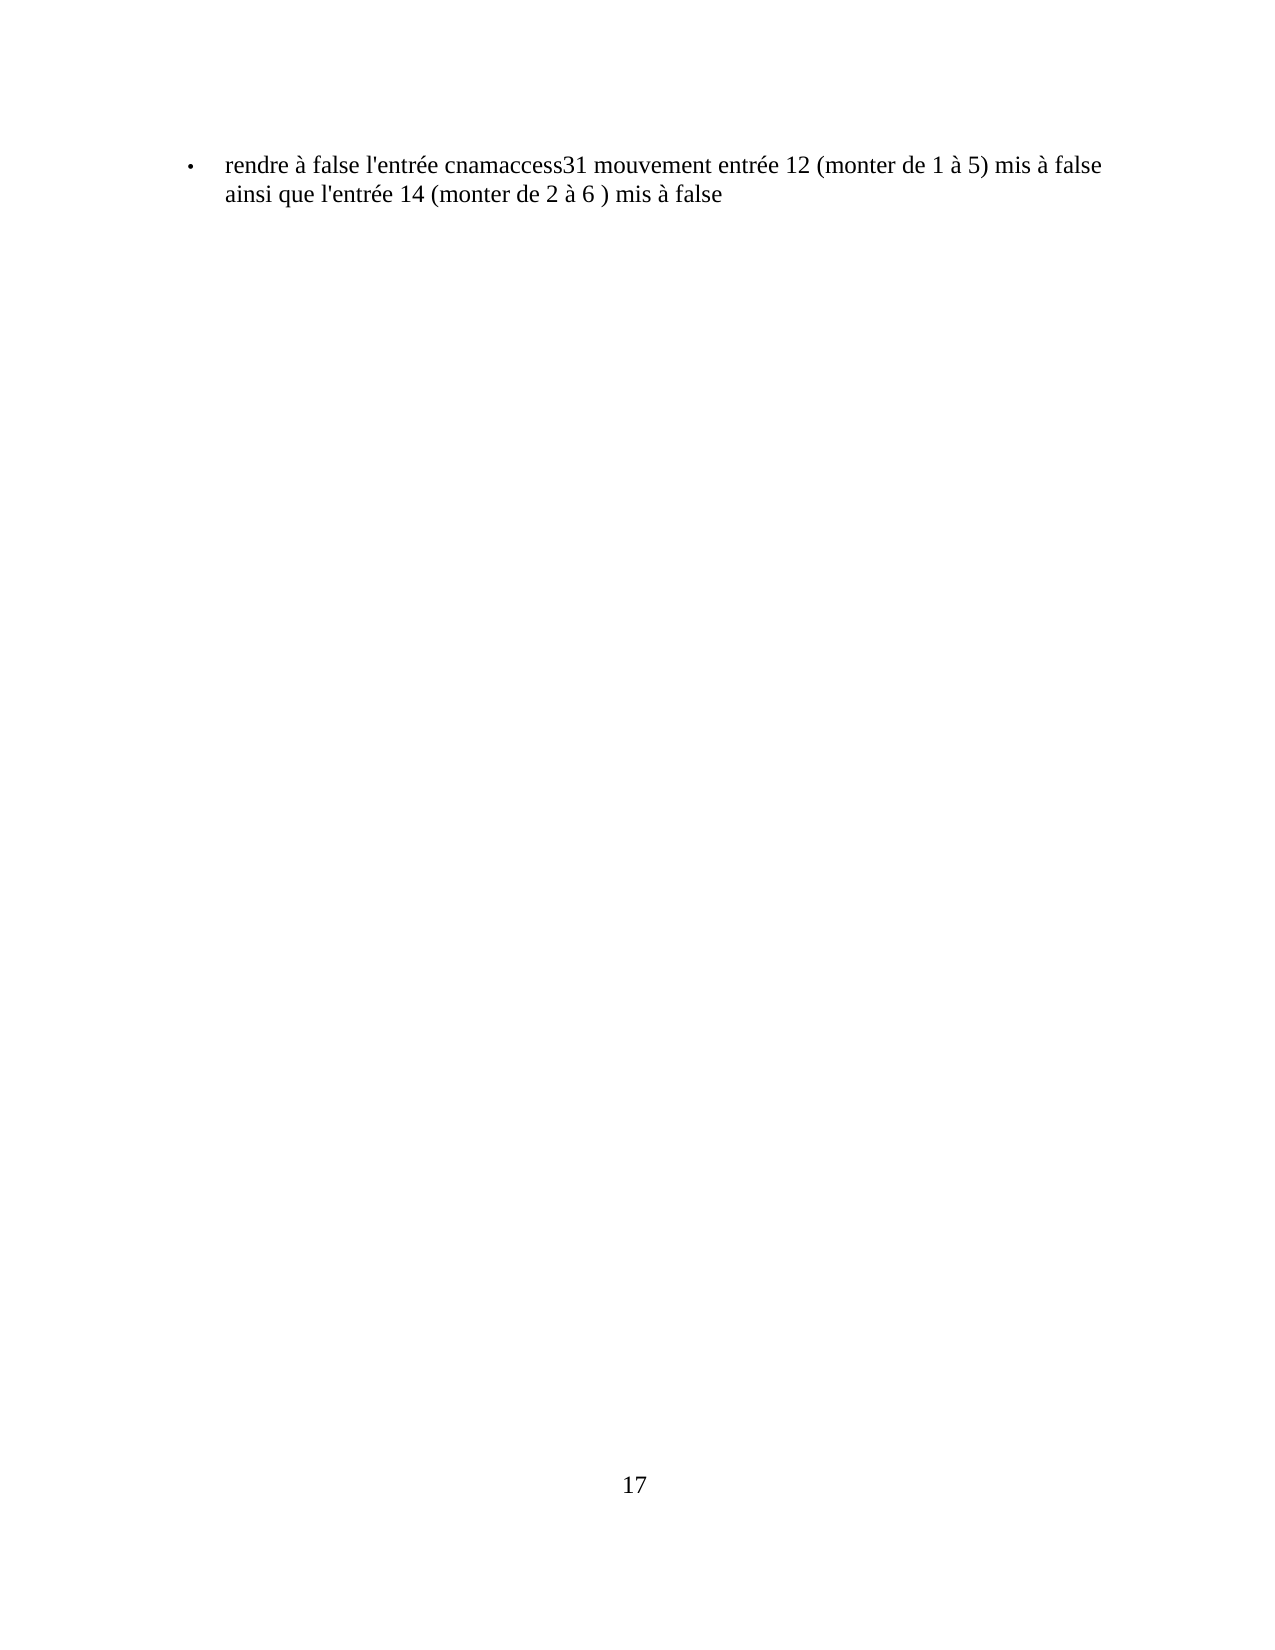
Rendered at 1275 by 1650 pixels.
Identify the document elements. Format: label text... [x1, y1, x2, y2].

list rendre à false l'entrée cnamaccess31 mouvement entrée 12 (monter de 1 à 5) mis à false ainsi que l'entrée 14 (monter de 2 à 6 ) mis à false [187, 150, 1125, 207]
